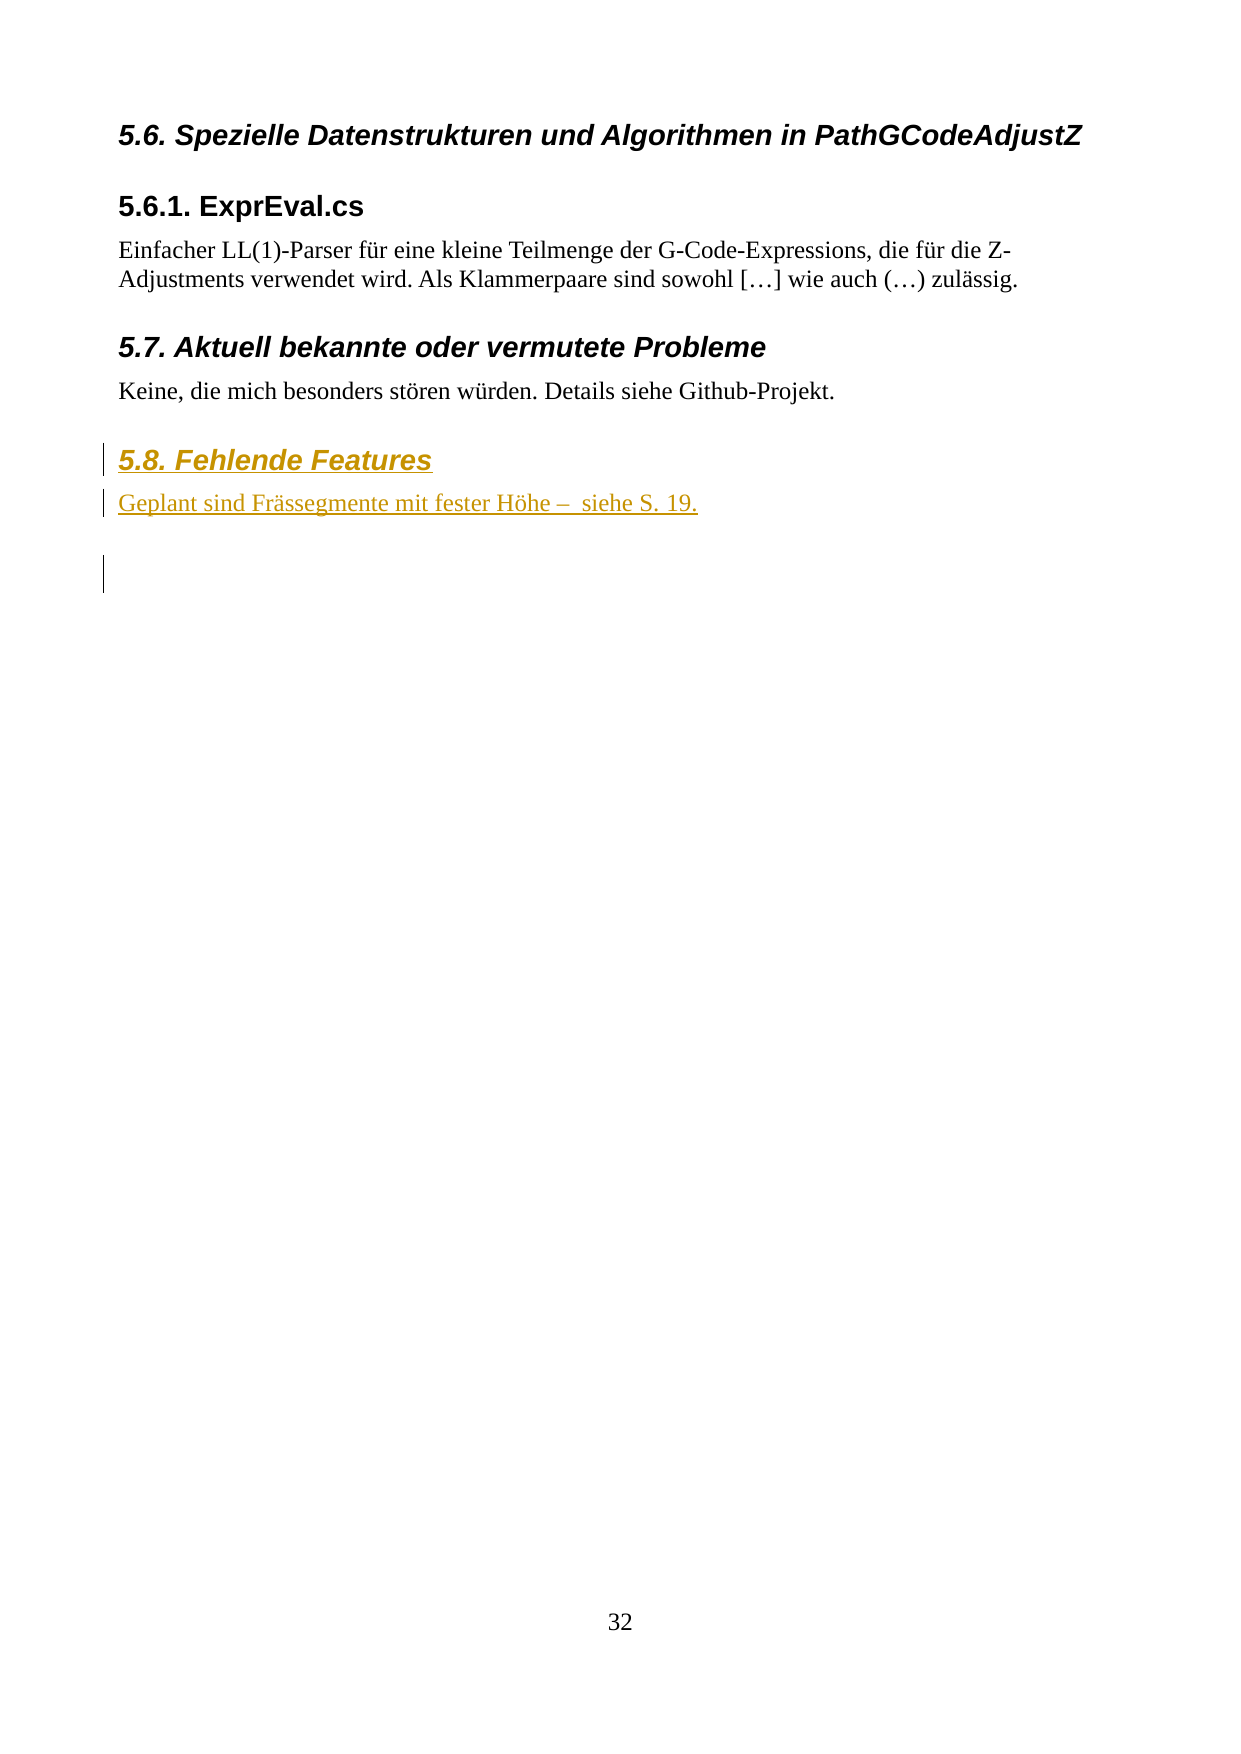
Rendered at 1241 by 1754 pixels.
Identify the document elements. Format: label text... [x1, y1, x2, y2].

subtitle 5.8. Fehlende Features [118, 442, 1122, 476]
text Einfacher LL(1)-Parser für eine kleine Teilmenge der G-Code-Expressions, die für die Z-Adjustments verwendet wird. Als Klammerpaare sind sowohl […] wie auch (…) zulässig. [118, 235, 1122, 293]
subtitle 5.6. Spezielle Datenstrukturen und Algorithmen in PathGCodeAdjustZ [118, 118, 1122, 152]
subtitle 5.6.1. ExprEval.cs [118, 189, 1122, 223]
text Keine, die mich besonders stören würden. Details siehe Github-Projekt. [118, 376, 1122, 405]
text Geplant sind Frässegmente mit fester Höhe – siehe S. 18. [118, 488, 1122, 517]
subtitle 5.7. Aktuell bekannte oder vermutete Probleme [118, 330, 1122, 364]
